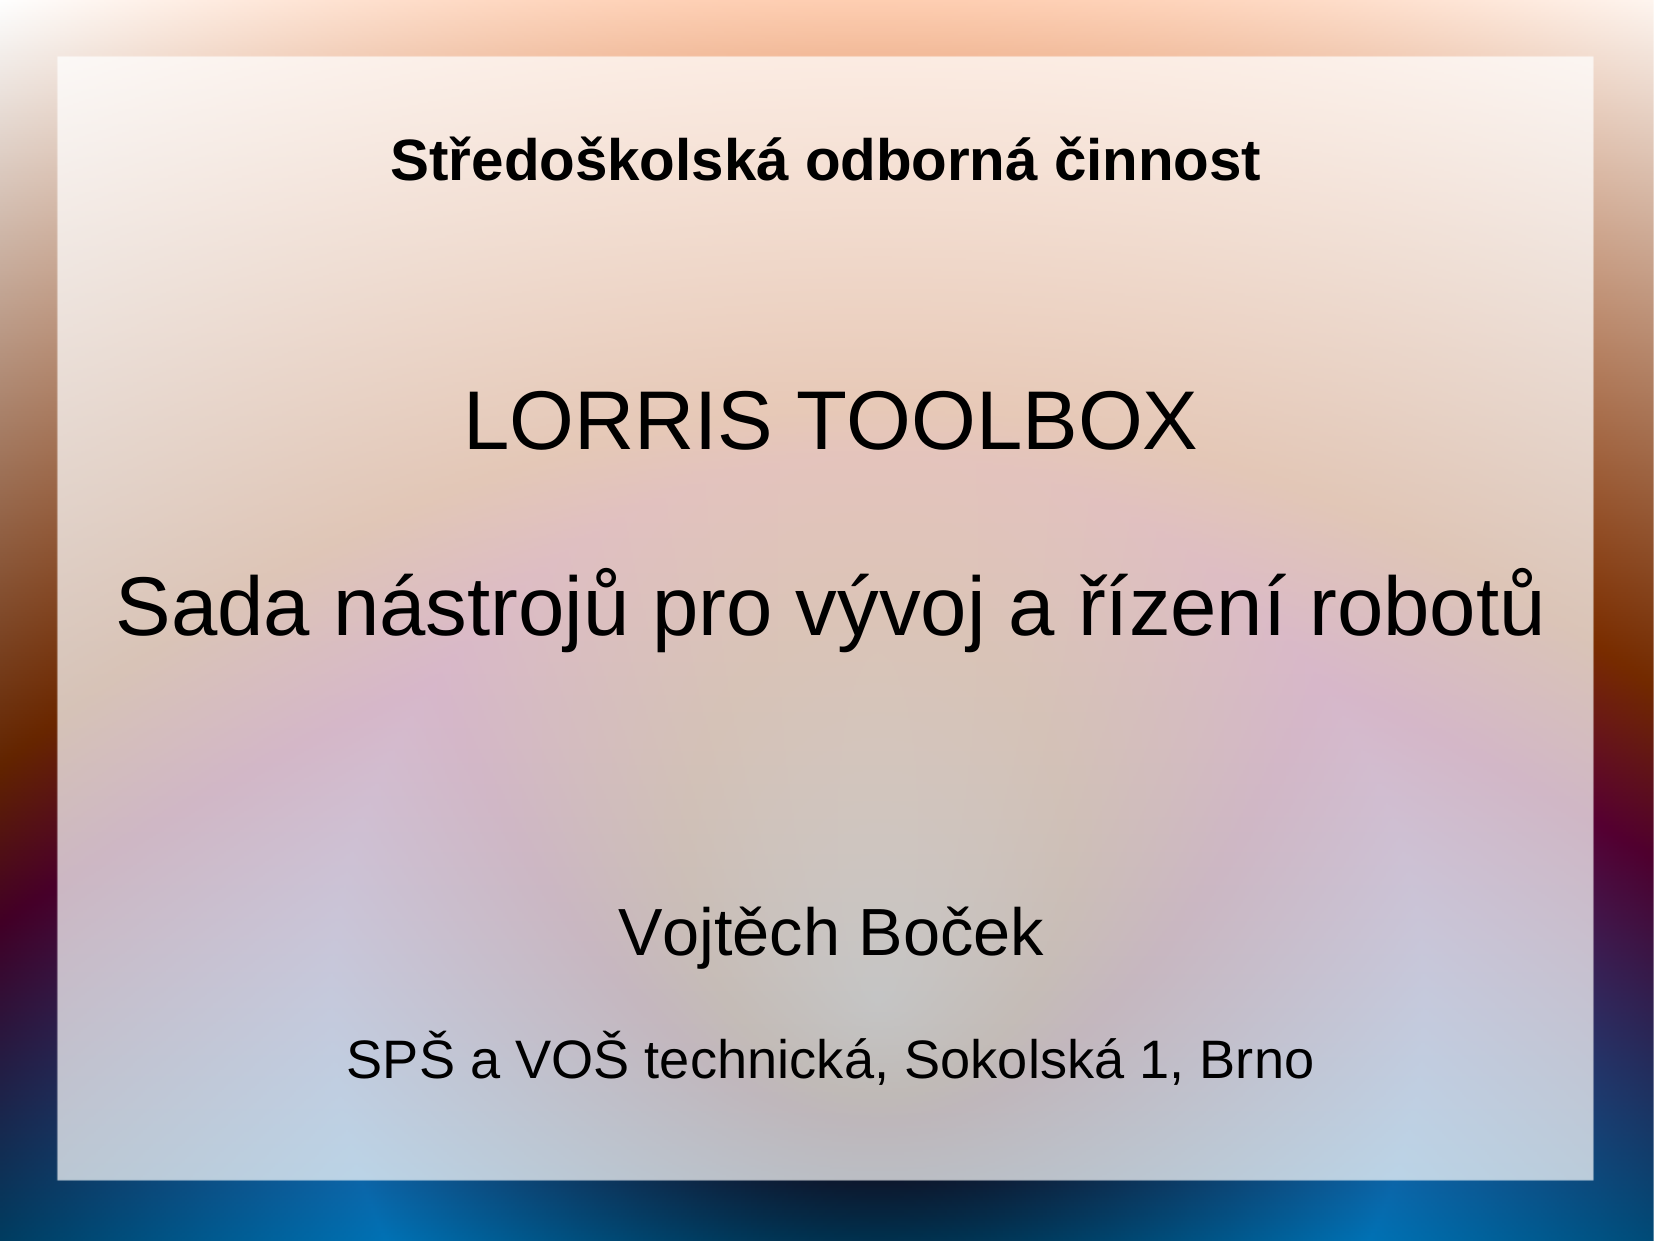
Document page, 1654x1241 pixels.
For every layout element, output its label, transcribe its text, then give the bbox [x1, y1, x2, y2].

subtitle LORRIS TOOLBOX Sada nástrojů pro vývoj a řízení robotů Vojtěch Boček SPŠ a VOŠ technická, Sokolská 1, Brno [86, 274, 1575, 1094]
title Středoškolská odborná činnost [82, 55, 1571, 263]
picture [0, 0, 1654, 1241]
